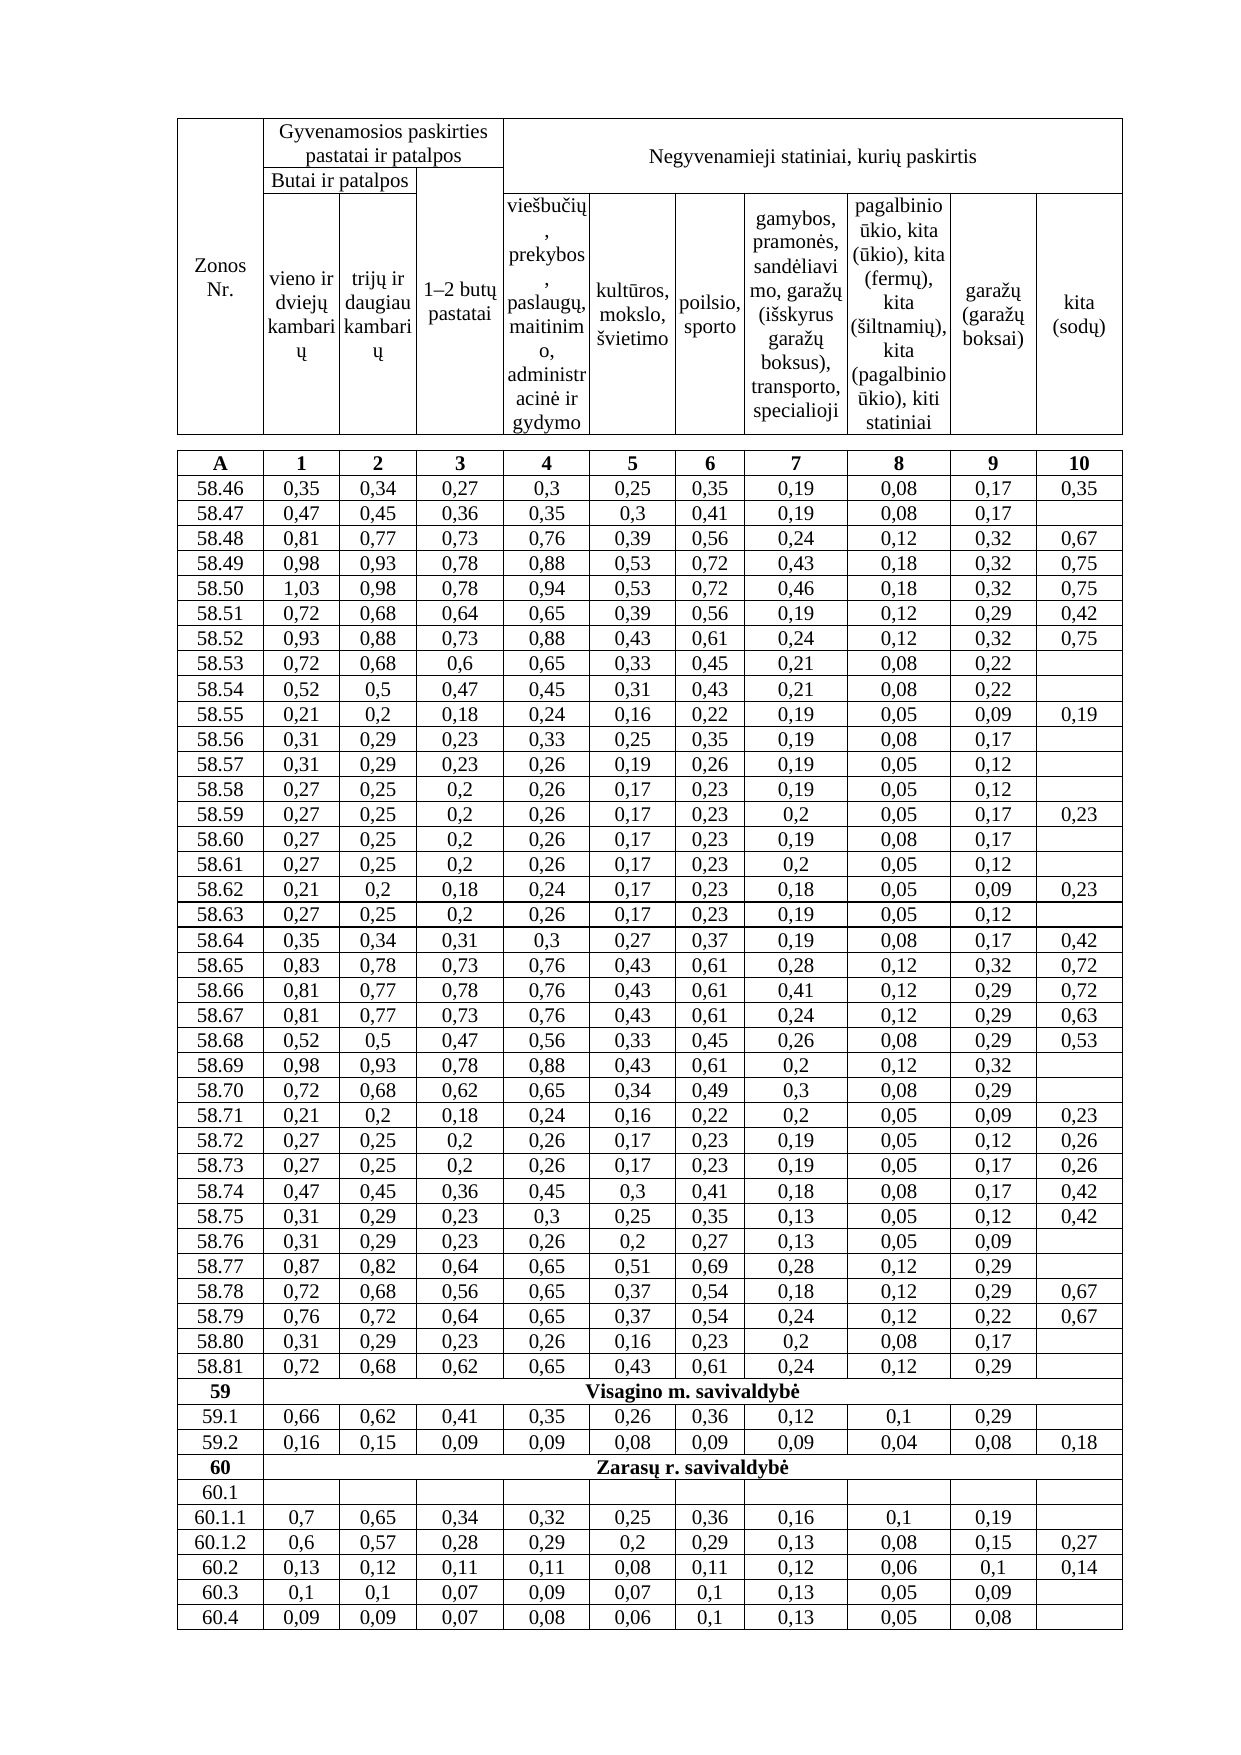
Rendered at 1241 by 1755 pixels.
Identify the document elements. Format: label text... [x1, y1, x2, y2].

table_cell 0,2 [340, 702, 416, 726]
table_cell 10 [1037, 451, 1122, 474]
table_cell 58.47 [178, 501, 263, 525]
table_cell 0,65 [504, 1354, 589, 1378]
table_header Zonos Nr. [178, 119, 263, 434]
table_cell [1037, 1329, 1122, 1353]
table_cell 0,27 [264, 802, 339, 826]
table_cell 0,09 [264, 1605, 339, 1629]
table_cell 0,2 [417, 777, 503, 801]
table_cell 0,18 [417, 702, 503, 726]
table_cell 0,31 [264, 1229, 339, 1253]
table_cell 0,27 [676, 1229, 744, 1253]
table_cell 8 [848, 451, 950, 474]
table_cell 0,18 [745, 1279, 847, 1303]
table_cell 0,12 [848, 953, 950, 977]
table_cell kultūros, mokslo, švietimo [590, 194, 675, 434]
table_cell 0,09 [340, 1605, 416, 1629]
table_cell 0,05 [848, 802, 950, 826]
table_cell 0,81 [264, 1003, 339, 1027]
table_cell 0,41 [417, 1405, 503, 1428]
table_cell 0,23 [676, 827, 744, 851]
table_cell 0,19 [745, 928, 847, 952]
table_cell 58.73 [178, 1154, 263, 1177]
table_cell 0,05 [848, 1154, 950, 1177]
table_cell 1 [264, 451, 339, 474]
table_cell 0,45 [504, 1179, 589, 1203]
table_cell 0,17 [590, 903, 675, 926]
table_cell 0,12 [745, 1405, 847, 1428]
table_cell [263, 435, 339, 449]
table_cell 0,49 [676, 1078, 744, 1102]
table_cell 0,21 [264, 1103, 339, 1127]
table_cell trijų ir daugiau kambarių [340, 194, 416, 434]
table_cell 0,25 [590, 1505, 675, 1529]
table_cell 0,27 [264, 1154, 339, 1177]
table_cell 0,24 [504, 1103, 589, 1127]
table_cell 0,37 [676, 928, 744, 952]
table_cell gamybos, pramonės, sandėliavimo, garažų (išskyrus garažų boksus), transporto, specialioji [745, 194, 847, 434]
table_cell 0,81 [264, 978, 339, 1002]
table_cell 0,29 [340, 1229, 416, 1253]
table_cell 0,23 [676, 1128, 744, 1152]
table_cell 0,42 [1037, 1179, 1122, 1203]
table_cell 0,29 [951, 601, 1036, 625]
table_cell 0,19 [1037, 702, 1122, 726]
table_cell 0,25 [340, 1154, 416, 1177]
table_cell 0,61 [676, 978, 744, 1002]
table_cell 0,3 [504, 476, 589, 500]
table_cell [1037, 1078, 1122, 1102]
table_cell 0,33 [504, 727, 589, 751]
table_cell [1037, 727, 1122, 751]
table_cell 0,09 [504, 1430, 589, 1454]
table_cell 0,21 [264, 877, 339, 901]
table_cell 0,81 [264, 526, 339, 550]
table_cell [1037, 1505, 1122, 1529]
table_cell 58.71 [178, 1103, 263, 1127]
table_cell 0,25 [340, 903, 416, 926]
table_cell 0,2 [417, 1128, 503, 1152]
table_cell 0,43 [590, 626, 675, 650]
table_cell 59.2 [178, 1430, 263, 1454]
table_cell 0,53 [590, 576, 675, 600]
table_cell 0,24 [504, 877, 589, 901]
table_cell 0,78 [417, 978, 503, 1002]
table_cell 0,77 [340, 526, 416, 550]
table_cell 0,64 [417, 601, 503, 625]
table_cell 0,31 [264, 1329, 339, 1353]
table_cell 0,56 [676, 526, 744, 550]
table_cell 0,76 [504, 526, 589, 550]
table_cell 0,45 [340, 501, 416, 525]
table_cell 0,2 [590, 1530, 675, 1554]
table_cell 58.64 [178, 928, 263, 952]
table_cell [951, 1480, 1036, 1504]
table_cell 0,52 [264, 1028, 339, 1052]
table_cell 58.76 [178, 1229, 263, 1253]
table_cell 0,36 [676, 1505, 744, 1529]
table_cell 58.58 [178, 777, 263, 801]
table_cell 0,17 [951, 727, 1036, 751]
table_cell [504, 435, 589, 449]
table_cell 0,31 [590, 676, 675, 701]
table_cell 0,72 [676, 551, 744, 575]
table_cell 0,47 [417, 1028, 503, 1052]
table_cell 0,53 [590, 551, 675, 575]
table_cell 0,28 [417, 1530, 503, 1554]
table_cell 0,68 [340, 1078, 416, 1102]
table_cell 0,27 [264, 827, 339, 851]
table_cell 0,04 [848, 1430, 950, 1454]
table_cell 0,12 [951, 852, 1036, 876]
table_cell 0,2 [340, 1103, 416, 1127]
table_cell 0,67 [1037, 526, 1122, 550]
table_cell 0,19 [745, 476, 847, 500]
table_cell 58.51 [178, 601, 263, 625]
table_cell 0,19 [590, 752, 675, 776]
table_cell 0,68 [340, 651, 416, 675]
table_cell Butai ir patalpos [264, 168, 416, 192]
table_cell 0,08 [848, 1028, 950, 1052]
table_cell 0,16 [264, 1430, 339, 1454]
table_cell [1037, 777, 1122, 801]
table_cell 0,17 [951, 501, 1036, 525]
table_cell [848, 1480, 950, 1504]
table_cell 0,32 [951, 551, 1036, 575]
table_cell 0,26 [504, 752, 589, 776]
table_cell 58.57 [178, 752, 263, 776]
table_cell 0,43 [590, 1003, 675, 1027]
table_cell 0,08 [848, 727, 950, 751]
table_cell 0,05 [848, 752, 950, 776]
table_cell 58.75 [178, 1204, 263, 1228]
table_cell 0,29 [951, 1354, 1036, 1378]
table_cell 0,29 [340, 1329, 416, 1353]
table_cell 0,25 [590, 727, 675, 751]
table_cell 0,78 [340, 953, 416, 977]
table_cell 0,25 [340, 827, 416, 851]
table_cell 0,77 [340, 1003, 416, 1027]
table_cell 0,19 [745, 827, 847, 851]
table_cell 60.2 [178, 1555, 263, 1579]
table_cell 0,13 [745, 1530, 847, 1554]
table_cell 0,75 [1037, 626, 1122, 650]
table_cell 0,61 [676, 626, 744, 650]
table_cell 0,52 [264, 676, 339, 701]
table_cell 0,34 [340, 928, 416, 952]
table_cell 0,3 [504, 928, 589, 952]
table_cell 58.48 [178, 526, 263, 550]
table_cell 0,09 [951, 1103, 1036, 1127]
table_cell 0,05 [848, 1103, 950, 1127]
table_cell 0,29 [951, 1254, 1036, 1278]
table_cell 0,68 [340, 1279, 416, 1303]
table_cell 0,2 [340, 877, 416, 901]
table_cell 58.56 [178, 727, 263, 751]
table_cell 0,61 [676, 953, 744, 977]
table_cell 0,24 [504, 702, 589, 726]
table_cell 0,61 [676, 1003, 744, 1027]
table_cell 0,19 [745, 601, 847, 625]
table_cell 0,41 [676, 1179, 744, 1203]
table_cell 0,17 [951, 1154, 1036, 1177]
table_cell 0,66 [264, 1405, 339, 1428]
table_cell 0,72 [1037, 953, 1122, 977]
table_cell 0,65 [504, 1254, 589, 1278]
table_cell 0,21 [264, 702, 339, 726]
table_cell 0,72 [264, 601, 339, 625]
table_cell [1037, 1053, 1122, 1077]
table_cell [1037, 501, 1122, 525]
table_cell 0,88 [504, 551, 589, 575]
table_cell 58.59 [178, 802, 263, 826]
table_cell [950, 435, 1036, 449]
table_cell 0,63 [1037, 1003, 1122, 1027]
table_cell 0,67 [1037, 1279, 1122, 1303]
table_cell 0,75 [1037, 576, 1122, 600]
table_cell 0,19 [745, 501, 847, 525]
table_cell 9 [951, 451, 1036, 474]
table_cell 0,5 [340, 1028, 416, 1052]
table_cell [1037, 1580, 1122, 1604]
table_cell [504, 1480, 589, 1504]
table_cell 58.80 [178, 1329, 263, 1353]
table_cell 0,26 [504, 777, 589, 801]
table_cell 0,26 [504, 827, 589, 851]
table_cell 0,76 [504, 1003, 589, 1027]
table_cell [1037, 903, 1122, 926]
table_cell 0,68 [340, 1354, 416, 1378]
table_cell 0,23 [417, 1329, 503, 1353]
table_header Gyvenamosios paskirties pastatai ir patalpos [264, 119, 503, 167]
table_cell 0,17 [590, 1128, 675, 1152]
table_cell 0,23 [417, 1229, 503, 1253]
table_cell 0,05 [848, 877, 950, 901]
table_cell 0,12 [848, 526, 950, 550]
table_cell 0,23 [676, 1329, 744, 1353]
table_cell 0,27 [264, 903, 339, 926]
table_cell 0,45 [676, 1028, 744, 1052]
table_cell 0,23 [417, 752, 503, 776]
table_cell 0,1 [848, 1505, 950, 1529]
table_cell 4 [504, 451, 589, 474]
table_cell 0,35 [504, 501, 589, 525]
table_cell 0,34 [417, 1505, 503, 1529]
table_cell 0,12 [745, 1555, 847, 1579]
table_cell 0,13 [745, 1605, 847, 1629]
table_cell 0,09 [745, 1430, 847, 1454]
table_cell 0,2 [745, 1329, 847, 1353]
table_cell 0,72 [1037, 978, 1122, 1002]
table_cell 0,26 [676, 752, 744, 776]
table_cell 0,25 [340, 1128, 416, 1152]
table_cell [416, 435, 504, 449]
table_cell [1037, 1354, 1122, 1378]
table_cell poilsio, sporto [676, 194, 744, 434]
table_cell 0,2 [590, 1229, 675, 1253]
table_cell 0,07 [417, 1580, 503, 1604]
table_cell 0,22 [951, 651, 1036, 675]
table_cell 0,16 [590, 1329, 675, 1353]
table_cell 0,17 [951, 1329, 1036, 1353]
table_cell 0,05 [848, 903, 950, 926]
table_cell 0,93 [340, 551, 416, 575]
table_cell 1,03 [264, 576, 339, 600]
table_cell 0,19 [745, 752, 847, 776]
table_cell 0,56 [676, 601, 744, 625]
table_cell 0,98 [264, 1053, 339, 1077]
table_cell [177, 435, 263, 449]
table_cell 0,37 [590, 1279, 675, 1303]
table_cell 58.54 [178, 676, 263, 701]
table_cell 0,26 [504, 903, 589, 926]
table_cell 0,72 [676, 576, 744, 600]
table_cell 0,29 [340, 727, 416, 751]
table_cell 0,17 [951, 827, 1036, 851]
table_cell 0,3 [504, 1204, 589, 1228]
table_cell 0,29 [676, 1530, 744, 1554]
table_cell [340, 1480, 416, 1504]
table_cell 0,6 [264, 1530, 339, 1554]
table_cell [340, 435, 416, 449]
table_cell 0,29 [951, 1028, 1036, 1052]
table_cell 0,23 [676, 852, 744, 876]
table_cell 0,3 [590, 501, 675, 525]
table_cell garažų (garažų boksai) [951, 194, 1036, 434]
table_cell 0,17 [951, 802, 1036, 826]
table_cell 0,16 [745, 1505, 847, 1529]
table_cell 0,19 [745, 702, 847, 726]
table_cell 58.46 [178, 476, 263, 500]
table_cell 0,87 [264, 1254, 339, 1278]
table_cell 0,08 [848, 676, 950, 701]
table_cell 0,17 [590, 877, 675, 901]
table_cell 0,2 [417, 852, 503, 876]
table_cell 0,62 [417, 1354, 503, 1378]
table_cell 0,18 [848, 551, 950, 575]
table_cell 0,05 [848, 852, 950, 876]
table_cell 0,07 [417, 1605, 503, 1629]
table_cell 0,2 [745, 1103, 847, 1127]
table_cell 58.66 [178, 978, 263, 1002]
table_cell 58.72 [178, 1128, 263, 1152]
table_cell 0,08 [848, 827, 950, 851]
table_cell 0,94 [504, 576, 589, 600]
table_cell [1037, 1229, 1122, 1253]
table_cell 0,19 [745, 1128, 847, 1152]
table_cell 58.70 [178, 1078, 263, 1102]
table_cell 0,14 [1037, 1555, 1122, 1579]
table_cell 0,29 [951, 1279, 1036, 1303]
table_cell 0,24 [745, 1003, 847, 1027]
table_cell 58.49 [178, 551, 263, 575]
table_cell 58.74 [178, 1179, 263, 1203]
table_cell 0,08 [848, 651, 950, 675]
table_cell 0,26 [504, 1154, 589, 1177]
table_cell 0,65 [504, 1304, 589, 1328]
table_cell 0,43 [590, 1354, 675, 1378]
table_cell 0,18 [745, 1179, 847, 1203]
table_cell 0,57 [340, 1530, 416, 1554]
table_cell 0,42 [1037, 1204, 1122, 1228]
table_cell [1037, 752, 1122, 776]
table_cell 0,09 [676, 1430, 744, 1454]
table_cell 0,26 [504, 802, 589, 826]
table_cell 0,09 [951, 702, 1036, 726]
table_cell 0,72 [264, 1354, 339, 1378]
table_cell 0,22 [676, 702, 744, 726]
table_cell 0,19 [745, 777, 847, 801]
table_cell [1037, 651, 1122, 675]
table_cell 0,05 [848, 1580, 950, 1604]
table_cell [1037, 1480, 1122, 1504]
table_cell 0,31 [417, 928, 503, 952]
table_cell 0,22 [676, 1103, 744, 1127]
table_cell 0,05 [848, 1204, 950, 1228]
table_cell A [178, 451, 263, 474]
table_cell 0,93 [264, 626, 339, 650]
table_cell 60.1.2 [178, 1530, 263, 1554]
table_cell 3 [417, 451, 503, 474]
table_cell 0,25 [590, 1204, 675, 1228]
table_cell [590, 435, 675, 449]
table_cell 0,06 [848, 1555, 950, 1579]
table_cell 0,64 [417, 1254, 503, 1278]
table_cell 0,88 [504, 1053, 589, 1077]
table_cell 0,61 [676, 1053, 744, 1077]
table_cell 0,27 [1037, 1530, 1122, 1554]
table_cell 0,65 [340, 1505, 416, 1529]
table_cell 58.50 [178, 576, 263, 600]
table_cell 0,45 [340, 1179, 416, 1203]
table_cell 0,24 [745, 626, 847, 650]
table_cell 0,12 [848, 1304, 950, 1328]
table_cell 0,19 [745, 903, 847, 926]
table_cell 0,12 [848, 1354, 950, 1378]
table_cell 0,19 [745, 727, 847, 751]
table_cell 0,12 [848, 626, 950, 650]
table_cell 0,05 [848, 1605, 950, 1629]
table_cell 0,42 [1037, 601, 1122, 625]
table_cell 0,75 [1037, 551, 1122, 575]
table_cell 58.79 [178, 1304, 263, 1328]
table_cell 0,73 [417, 953, 503, 977]
table_cell 0,12 [848, 1003, 950, 1027]
table_cell [745, 1480, 847, 1504]
table_cell 0,34 [590, 1078, 675, 1102]
table_cell 0,29 [340, 1204, 416, 1228]
table_cell 58.52 [178, 626, 263, 650]
table_cell 0,18 [417, 1103, 503, 1127]
table_cell 0,2 [417, 1154, 503, 1177]
table_cell 0,62 [417, 1078, 503, 1102]
table_cell 0,35 [1037, 476, 1122, 500]
table_cell 0,26 [745, 1028, 847, 1052]
table_cell 0,5 [340, 676, 416, 701]
table_cell 59 [178, 1379, 263, 1403]
table_cell 0,29 [951, 1078, 1036, 1102]
table_cell [590, 1480, 675, 1504]
table_cell [1037, 852, 1122, 876]
table_cell 60.1 [178, 1480, 263, 1504]
table_cell pagalbinio ūkio, kita (ūkio), kita (fermų), kita (šiltnamių), kita (pagalbinio ūkio), kiti statiniai [848, 194, 950, 434]
table_cell 0,61 [676, 1354, 744, 1378]
table_cell 0,12 [951, 752, 1036, 776]
table_cell 0,32 [951, 526, 1036, 550]
table_cell 0,17 [951, 928, 1036, 952]
table_cell 0,2 [745, 802, 847, 826]
table_cell 0,18 [848, 576, 950, 600]
table_cell 0,13 [745, 1229, 847, 1253]
table_cell 0,08 [848, 476, 950, 500]
table_cell 5 [590, 451, 675, 474]
table_cell 0,67 [1037, 1304, 1122, 1328]
table_cell 0,16 [590, 702, 675, 726]
table_cell 0,22 [951, 676, 1036, 701]
table_cell 60.1.1 [178, 1505, 263, 1529]
table_cell 0,29 [951, 1405, 1036, 1428]
table_cell 0,73 [417, 626, 503, 650]
table_cell 0,65 [504, 651, 589, 675]
table_cell 0,09 [951, 1580, 1036, 1604]
table_cell 0,68 [340, 601, 416, 625]
table_cell 0,26 [504, 1229, 589, 1253]
table_cell 0,05 [848, 1229, 950, 1253]
table_cell 0,47 [264, 501, 339, 525]
table_cell 58.68 [178, 1028, 263, 1052]
table_cell 0,15 [951, 1530, 1036, 1554]
table_cell 0,13 [745, 1204, 847, 1228]
table_cell 0,09 [504, 1580, 589, 1604]
table_cell 0,88 [504, 626, 589, 650]
table_cell 0,28 [745, 953, 847, 977]
table_cell 0,1 [951, 1555, 1036, 1579]
table_cell 58.77 [178, 1254, 263, 1278]
table_cell 0,17 [590, 852, 675, 876]
table_cell 0,2 [417, 827, 503, 851]
table_cell 0,3 [590, 1179, 675, 1203]
table_cell 60.3 [178, 1580, 263, 1604]
table_cell 0,72 [340, 1304, 416, 1328]
table_cell 0,26 [1037, 1128, 1122, 1152]
table_cell 0,08 [848, 1329, 950, 1353]
table_cell 0,72 [264, 1078, 339, 1102]
table_cell 0,12 [951, 777, 1036, 801]
table_cell 0,29 [504, 1530, 589, 1554]
table_cell 0,08 [848, 1078, 950, 1102]
table_cell 58.61 [178, 852, 263, 876]
table_cell 0,83 [264, 953, 339, 977]
table_cell 0,26 [504, 1329, 589, 1353]
table_cell 0,32 [951, 1053, 1036, 1077]
table_cell 0,36 [676, 1405, 744, 1428]
table_cell 0,08 [590, 1430, 675, 1454]
table_cell 0,35 [676, 1204, 744, 1228]
table_cell 0,26 [504, 852, 589, 876]
table_cell 0,32 [504, 1505, 589, 1529]
table_cell 0,29 [340, 752, 416, 776]
table_cell 0,26 [504, 1128, 589, 1152]
table_cell [1037, 676, 1122, 701]
table_cell 0,78 [417, 1053, 503, 1077]
table_cell 0,23 [417, 1204, 503, 1228]
table_cell 0,1 [676, 1605, 744, 1629]
table_cell 1–2 butų pastatai [417, 168, 503, 434]
table_cell 0,2 [745, 852, 847, 876]
table_cell 0,08 [590, 1555, 675, 1579]
table_cell 0,22 [951, 1304, 1036, 1328]
table_cell 0,11 [676, 1555, 744, 1579]
table_cell 0,17 [590, 802, 675, 826]
table_cell 0,08 [848, 928, 950, 952]
table_cell 0,26 [590, 1405, 675, 1428]
table_cell 58.53 [178, 651, 263, 675]
table_cell 0,27 [417, 476, 503, 500]
table_cell 0,39 [590, 601, 675, 625]
table_cell 0,72 [264, 651, 339, 675]
table_cell 0,35 [264, 476, 339, 500]
table_cell Visagino m. savivaldybė [264, 1379, 1122, 1403]
table_cell 0,28 [745, 1254, 847, 1278]
table_cell 0,23 [676, 1154, 744, 1177]
table_cell 0,08 [848, 1530, 950, 1554]
table_cell 0,76 [264, 1304, 339, 1328]
table_cell 0,43 [590, 978, 675, 1002]
table_cell 0,2 [417, 802, 503, 826]
table_cell 0,09 [417, 1430, 503, 1454]
table_cell 0,54 [676, 1304, 744, 1328]
table_cell 0,34 [340, 476, 416, 500]
table_cell 58.60 [178, 827, 263, 851]
table_cell 59.1 [178, 1405, 263, 1428]
table_cell 0,32 [951, 576, 1036, 600]
table_cell 0,12 [951, 903, 1036, 926]
table_cell 0,25 [340, 802, 416, 826]
table_cell [675, 435, 744, 449]
table_cell 0,13 [264, 1555, 339, 1579]
table_cell 0,47 [264, 1179, 339, 1203]
table_cell 0,7 [264, 1505, 339, 1529]
table_cell viešbučių, prekybos, paslaugų, maitinimo, administracinė ir gydymo [504, 194, 589, 434]
table_cell 0,17 [951, 476, 1036, 500]
table_cell 0,36 [417, 501, 503, 525]
table_cell 0,06 [590, 1605, 675, 1629]
table_cell 0,05 [848, 777, 950, 801]
table_cell 0,19 [951, 1505, 1036, 1529]
table_cell 0,23 [1037, 802, 1122, 826]
table_cell 0,12 [848, 978, 950, 1002]
table_cell 0,35 [676, 476, 744, 500]
table_cell 0,12 [848, 1254, 950, 1278]
table_cell 0,47 [417, 676, 503, 701]
table_cell 0,27 [590, 928, 675, 952]
table_cell 0,65 [504, 1078, 589, 1102]
table_cell [1037, 827, 1122, 851]
table_cell 0,23 [676, 877, 744, 901]
table_cell 0,12 [848, 601, 950, 625]
table_cell 0,23 [1037, 1103, 1122, 1127]
table_cell 58.65 [178, 953, 263, 977]
table_cell 0,17 [590, 827, 675, 851]
table_cell 0,35 [504, 1405, 589, 1428]
table_header Negyvenamieji statiniai, kurių paskirtis [504, 119, 1122, 192]
table_cell 0,35 [676, 727, 744, 751]
table_cell 0,64 [417, 1304, 503, 1328]
table_cell 0,07 [590, 1580, 675, 1604]
table_cell 0,12 [951, 1204, 1036, 1228]
table_cell kita (sodų) [1037, 194, 1122, 434]
table_cell 0,27 [264, 777, 339, 801]
table_cell 0,43 [676, 676, 744, 701]
table_cell 0,25 [340, 852, 416, 876]
table_cell 0,77 [340, 978, 416, 1002]
table_cell 0,1 [848, 1405, 950, 1428]
table_cell 0,12 [951, 1128, 1036, 1152]
table_cell 0,11 [417, 1555, 503, 1579]
table_cell 0,17 [590, 1154, 675, 1177]
table_cell 0,29 [951, 1003, 1036, 1027]
table_cell [1037, 1405, 1122, 1428]
table_cell 0,09 [951, 1229, 1036, 1253]
table_cell 0,88 [340, 626, 416, 650]
table_cell 0,18 [417, 877, 503, 901]
table_cell 0,11 [504, 1555, 589, 1579]
table_cell 0,6 [417, 651, 503, 675]
table_cell 0,78 [417, 551, 503, 575]
table_cell 0,56 [417, 1279, 503, 1303]
table_cell 0,43 [590, 953, 675, 977]
table_cell 0,76 [504, 978, 589, 1002]
table_cell 0,1 [340, 1580, 416, 1604]
table_cell 0,25 [340, 777, 416, 801]
table_cell 0,2 [417, 903, 503, 926]
table_cell 0,23 [676, 903, 744, 926]
table_cell 0,65 [504, 601, 589, 625]
table_cell 0,46 [745, 576, 847, 600]
table_cell 0,2 [745, 1053, 847, 1077]
table_cell 0,39 [590, 526, 675, 550]
table_cell 0,1 [264, 1580, 339, 1604]
table_cell 0,08 [848, 501, 950, 525]
table_cell 0,25 [590, 476, 675, 500]
table_cell 0,53 [1037, 1028, 1122, 1052]
table_cell 0,08 [504, 1605, 589, 1629]
table_cell 2 [340, 451, 416, 474]
table_cell 0,98 [340, 576, 416, 600]
table_cell 0,27 [264, 1128, 339, 1152]
table_cell 0,19 [745, 1154, 847, 1177]
table_cell 60.4 [178, 1605, 263, 1629]
table_cell 0,35 [264, 928, 339, 952]
table_cell 0,26 [1037, 1154, 1122, 1177]
table_cell 0,82 [340, 1254, 416, 1278]
table_cell 0,72 [264, 1279, 339, 1303]
table_cell 0,98 [264, 551, 339, 575]
table_cell 0,24 [745, 1304, 847, 1328]
table_cell 0,73 [417, 526, 503, 550]
table_cell 0,12 [848, 1279, 950, 1303]
table_cell 0,23 [676, 802, 744, 826]
table_cell 0,32 [951, 953, 1036, 977]
table_cell 0,12 [848, 1053, 950, 1077]
table_cell [676, 1480, 744, 1504]
table_cell 0,13 [745, 1580, 847, 1604]
table_cell 0,08 [848, 1179, 950, 1203]
table_cell 0,24 [745, 526, 847, 550]
table_cell [744, 435, 847, 449]
table_cell 6 [676, 451, 744, 474]
table_cell 0,24 [745, 1354, 847, 1378]
table_cell 0,12 [340, 1555, 416, 1579]
table_cell [1037, 1254, 1122, 1278]
table_cell 0,15 [340, 1430, 416, 1454]
table_cell 0,29 [951, 978, 1036, 1002]
table_cell 58.63 [178, 903, 263, 926]
table_cell 0,09 [951, 877, 1036, 901]
table_cell 60 [178, 1455, 263, 1479]
table_cell 0,3 [745, 1078, 847, 1102]
table_cell 58.55 [178, 702, 263, 726]
table_cell 0,36 [417, 1179, 503, 1203]
table_cell 0,45 [504, 676, 589, 701]
table_cell vieno ir dviejų kambarių [264, 194, 339, 434]
table_cell 0,51 [590, 1254, 675, 1278]
table_cell 0,08 [951, 1605, 1036, 1629]
table_cell 0,31 [264, 1204, 339, 1228]
table_cell 0,78 [417, 576, 503, 600]
table_cell 0,23 [676, 777, 744, 801]
table_cell 58.78 [178, 1279, 263, 1303]
table_cell 58.67 [178, 1003, 263, 1027]
table_cell 0,16 [590, 1103, 675, 1127]
table_cell 0,21 [745, 676, 847, 701]
table_cell 0,23 [1037, 877, 1122, 901]
table_cell 0,17 [590, 777, 675, 801]
table_cell 0,1 [676, 1580, 744, 1604]
table_cell 0,31 [264, 727, 339, 751]
table_cell 0,05 [848, 1128, 950, 1152]
table_cell 0,41 [676, 501, 744, 525]
table_cell 0,73 [417, 1003, 503, 1027]
table_cell 0,69 [676, 1254, 744, 1278]
table_cell 0,65 [504, 1279, 589, 1303]
table_cell [264, 1480, 339, 1504]
table_cell 0,23 [417, 727, 503, 751]
table_cell Zarasų r. savivaldybė [264, 1455, 1122, 1479]
table_cell [417, 1480, 503, 1504]
table_cell 0,31 [264, 752, 339, 776]
table_cell 0,56 [504, 1028, 589, 1052]
table_cell 0,62 [340, 1405, 416, 1428]
table_cell 0,42 [1037, 928, 1122, 952]
table_cell 0,18 [745, 877, 847, 901]
table_cell [847, 435, 950, 449]
table_cell 0,76 [504, 953, 589, 977]
table_cell [1036, 435, 1122, 449]
table_cell 0,45 [676, 651, 744, 675]
table_cell 0,08 [951, 1430, 1036, 1454]
table_cell 0,33 [590, 651, 675, 675]
table_cell 58.62 [178, 877, 263, 901]
table_cell 0,21 [745, 651, 847, 675]
table_cell 7 [745, 451, 847, 474]
table_cell 0,05 [848, 702, 950, 726]
table_cell 0,27 [264, 852, 339, 876]
table_cell 58.69 [178, 1053, 263, 1077]
table_cell 0,43 [745, 551, 847, 575]
table_cell 58.81 [178, 1354, 263, 1378]
table_cell 0,17 [951, 1179, 1036, 1203]
table_cell [1037, 1605, 1122, 1629]
table_cell 0,41 [745, 978, 847, 1002]
table_cell 0,93 [340, 1053, 416, 1077]
table_cell 0,43 [590, 1053, 675, 1077]
table_cell 0,18 [1037, 1430, 1122, 1454]
table_cell 0,37 [590, 1304, 675, 1328]
table_cell 0,33 [590, 1028, 675, 1052]
table_cell 0,32 [951, 626, 1036, 650]
table_cell 0,54 [676, 1279, 744, 1303]
